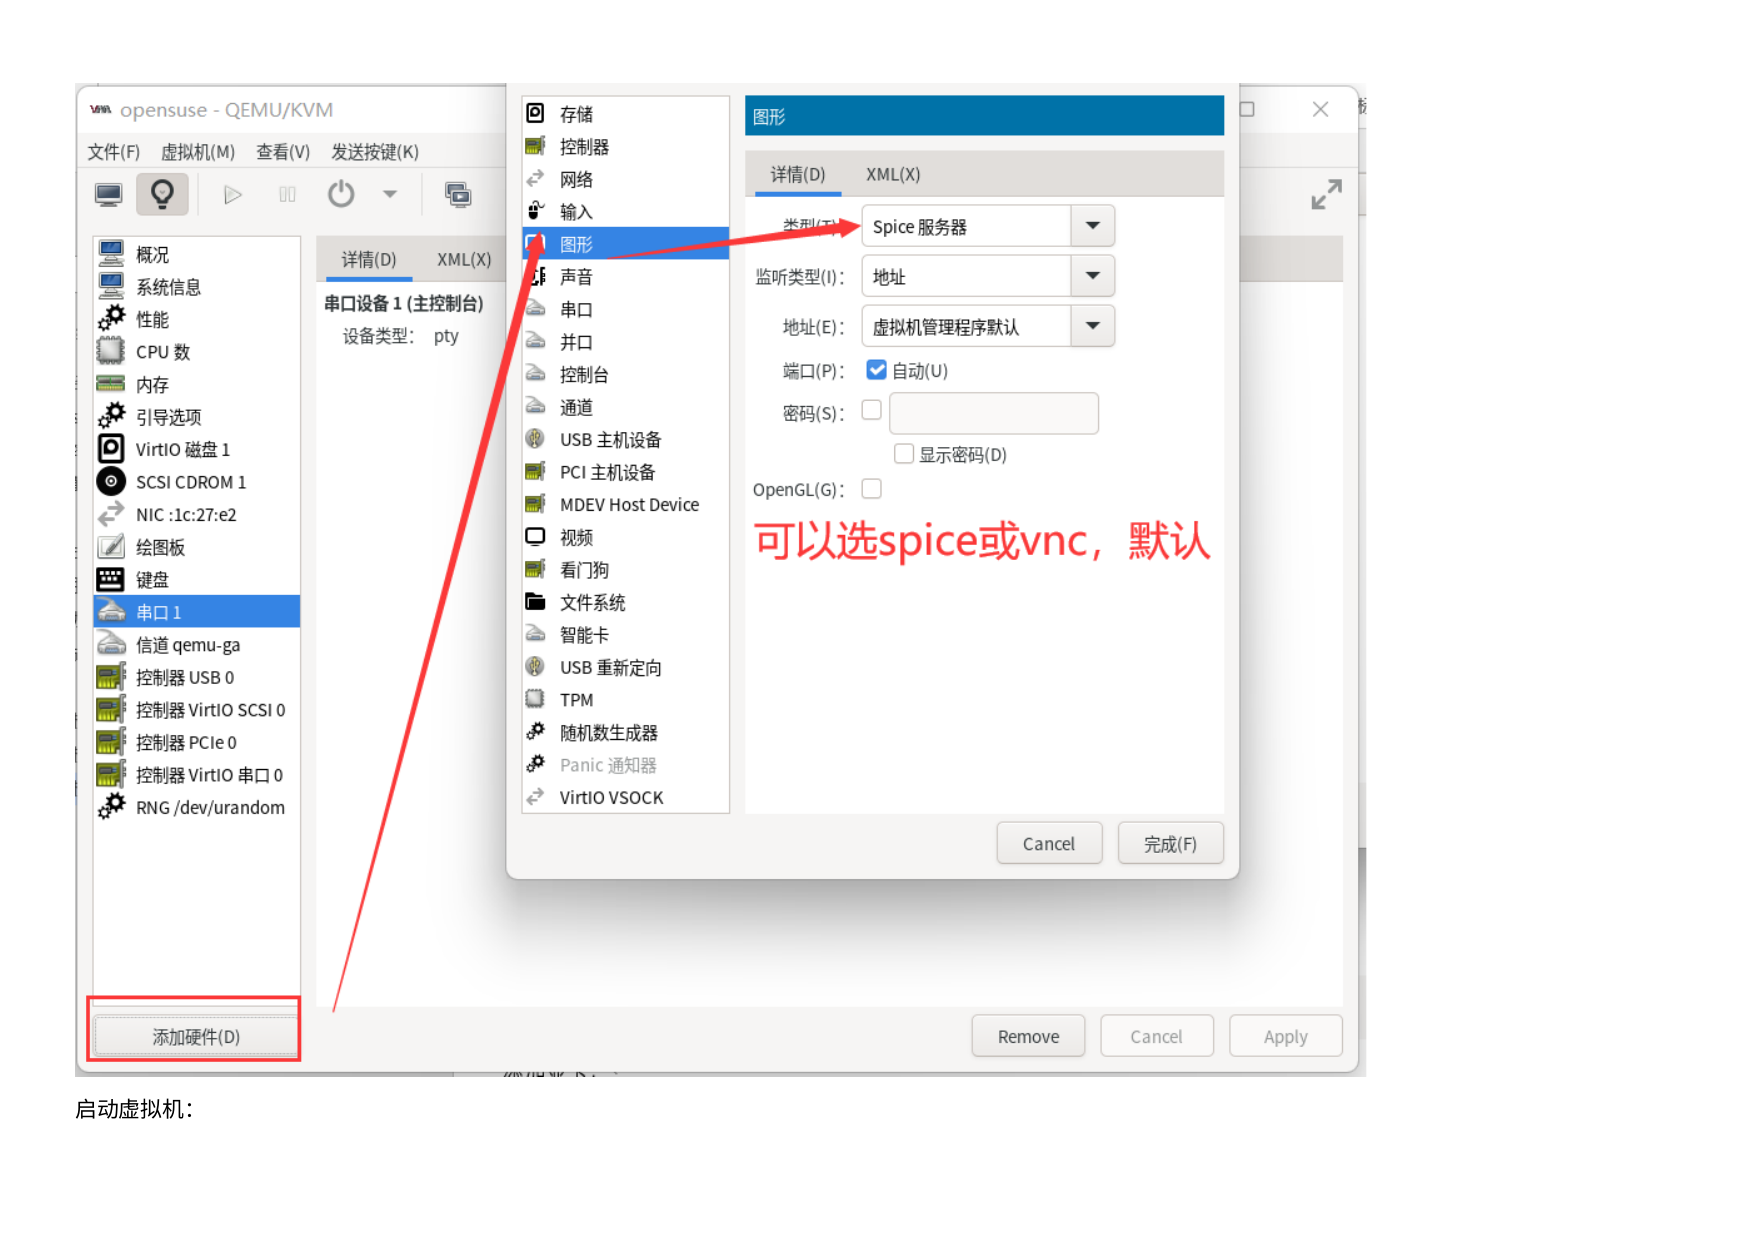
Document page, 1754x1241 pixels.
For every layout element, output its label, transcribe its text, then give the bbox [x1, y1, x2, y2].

picture [75, 83, 1367, 1077]
text 启动虚拟机： [75, 1091, 1679, 1124]
